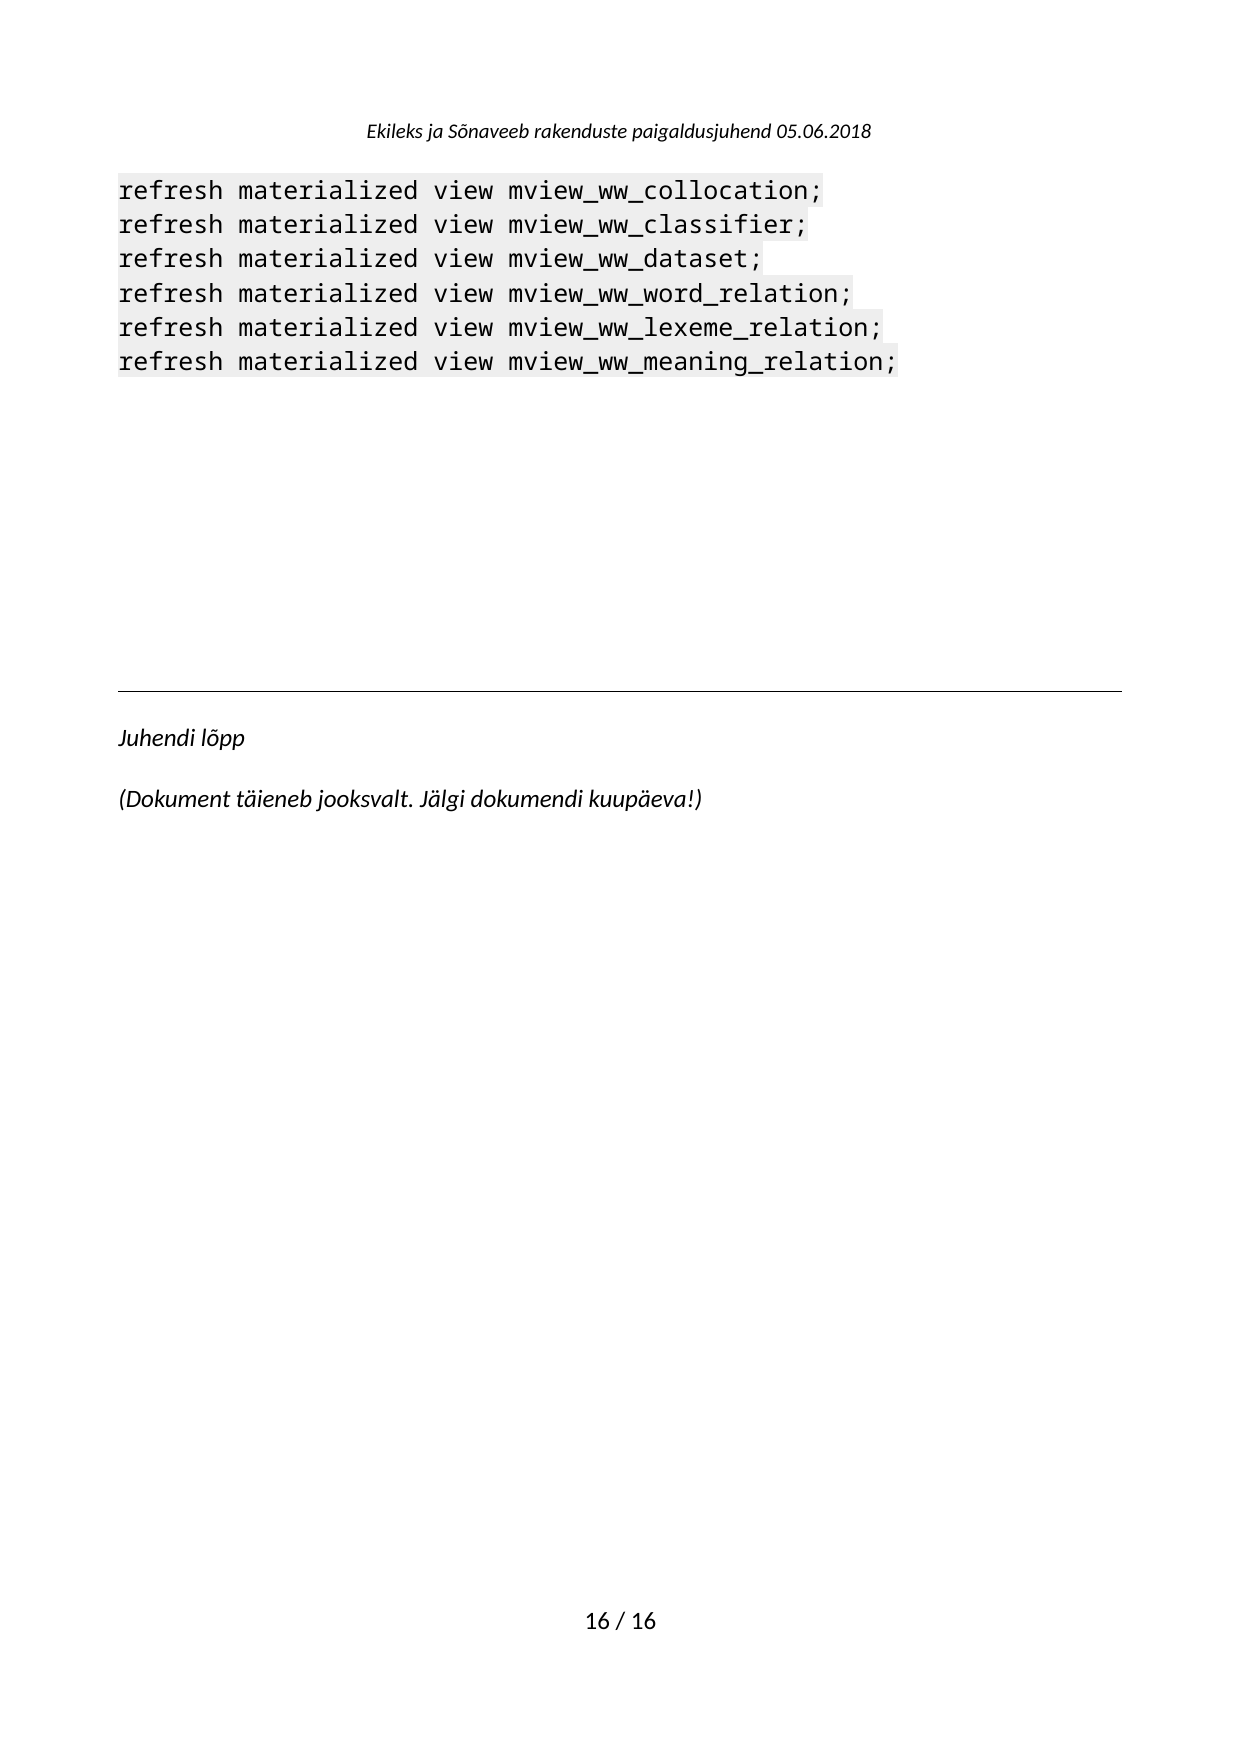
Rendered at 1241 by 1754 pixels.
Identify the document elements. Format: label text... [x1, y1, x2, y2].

text refresh materialized view mview_ww_lexeme_relation; [118, 309, 1122, 343]
text refresh materialized view mview_ww_classifier; [118, 207, 1122, 241]
text (Dokument täieneb jooksvalt. Jälgi dokumendi kuupäeva!) [118, 783, 1122, 813]
text refresh materialized view mview_ww_word_relation; [118, 275, 1122, 309]
text refresh materialized view mview_ww_collocation; [118, 173, 1122, 207]
text Juhendi lõpp [118, 722, 1122, 752]
text refresh materialized view mview_ww_dataset; [118, 241, 1122, 275]
text refresh materialized view mview_ww_meaning_relation; [118, 343, 1122, 377]
